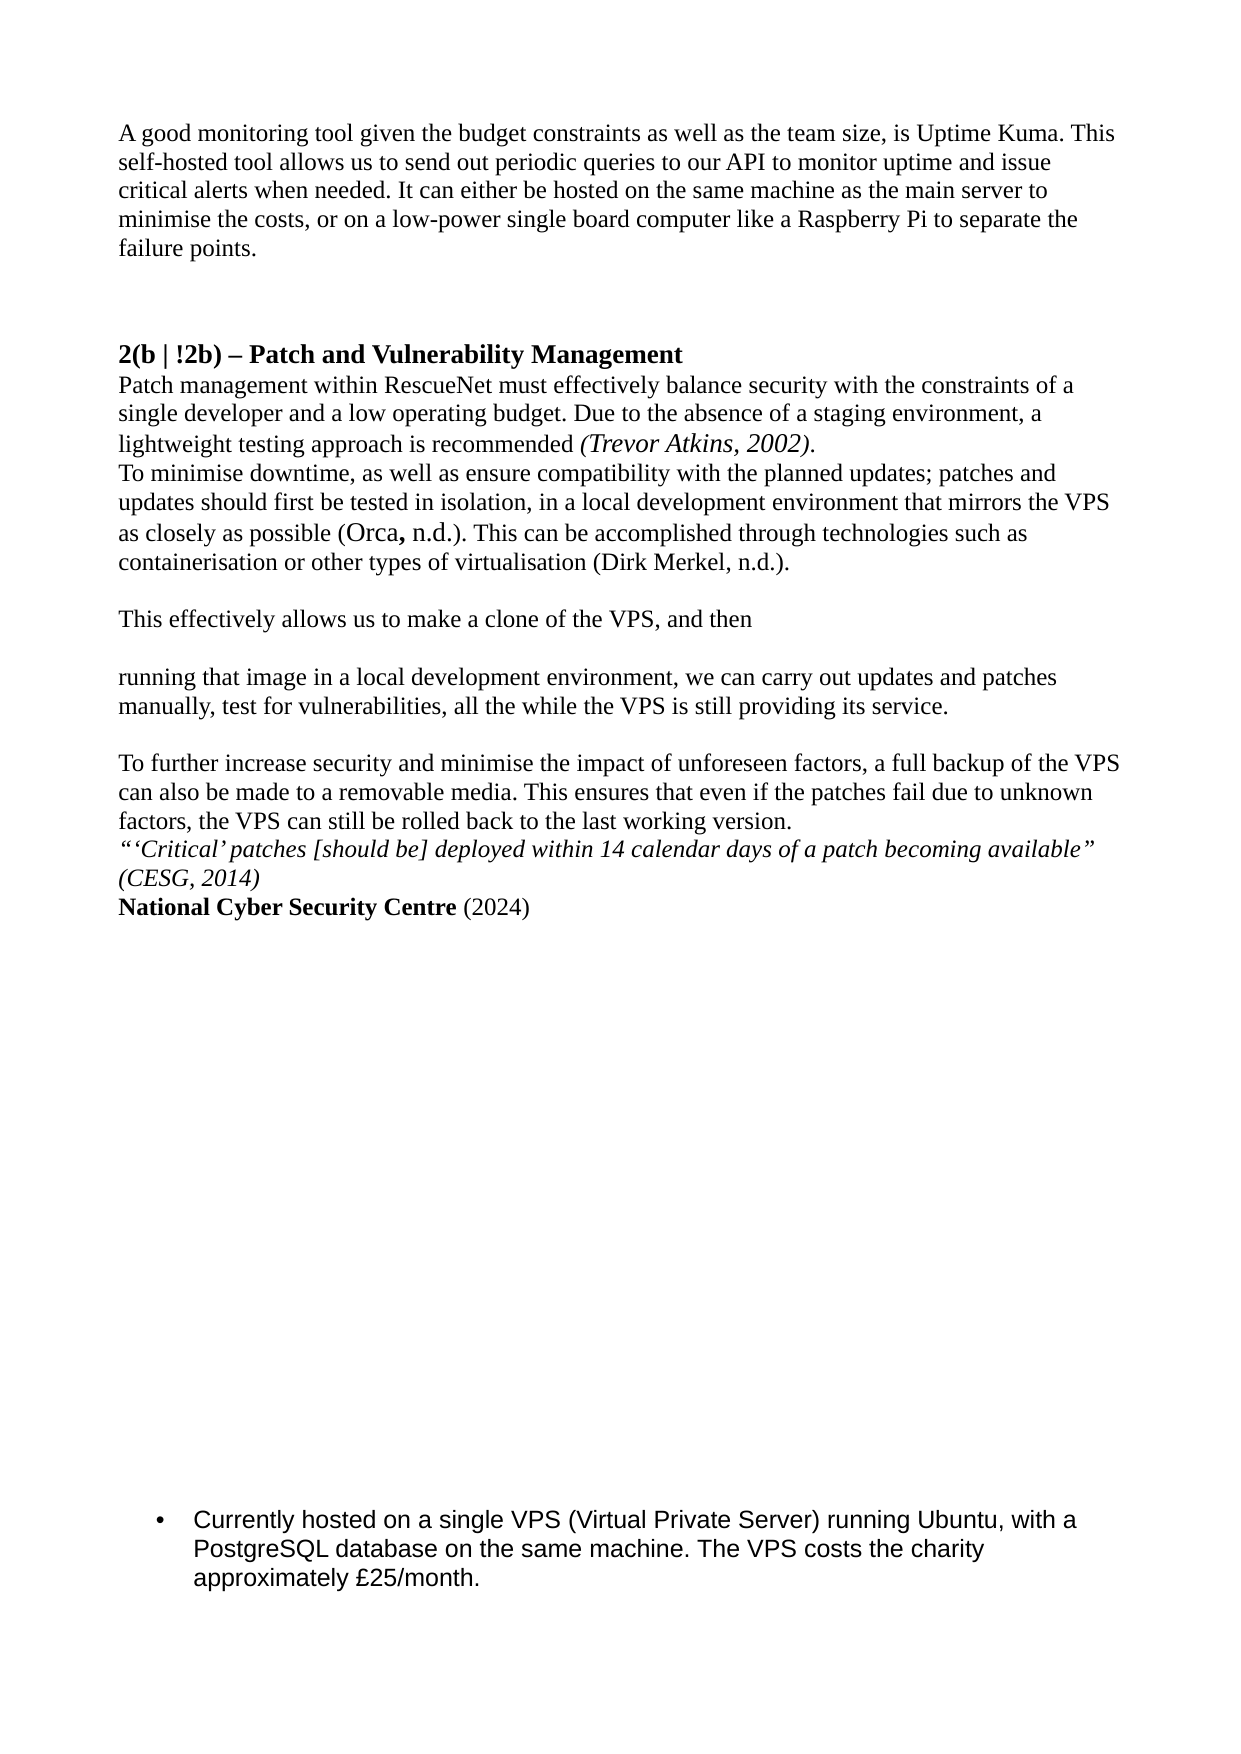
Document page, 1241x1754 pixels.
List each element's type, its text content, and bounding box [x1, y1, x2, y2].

text “‘Critical’ patches [should be] deployed within 14 calendar days of a patch becoming available” (CESG, 2014) [118, 834, 1122, 892]
text running that image in a local development environment, we can carry out updates and patches manually, test for vulnerabilities, all the while the VPS is still providing its service. [118, 662, 1122, 719]
text Patch management within RescueNet must effectively balance security with the constraints of a single developer and a low operating budget. Due to the absence of a staging environment, a lightweight testing approach is recommended (Trevor Atkins, 2002). [118, 370, 1122, 458]
text A good monitoring tool given the budget constraints as well as the team size, is Uptime Kuma. This self-hosted tool allows us to send out periodic queries to our API to monitor uptime and issue critical alerts when needed. It can either be hosted on the same machine as the main server to minimise the costs, or on a low-power single board computer like a Raspberry Pi to separate the failure points. [118, 118, 1122, 262]
text 2(b | !2b) – Patch and Vulnerability Management [118, 338, 1122, 370]
text To minimise downtime, as well as ensure compatibility with the planned updates; patches and updates should first be tested in isolation, in a local development environment that mirrors the VPS as closely as possible (Orca, n.d.). This can be accomplished through technologies such as containerisation or other types of virtualisation (Dirk Merkel, n.d.). [118, 458, 1122, 576]
text National Cyber Security Centre (2024) [118, 892, 1122, 921]
text This effectively allows us to make a clone of the VPS, and then [118, 604, 1122, 633]
text To further increase security and minimise the impact of unforeseen factors, a full backup of the VPS can also be made to a removable media. This ensures that even if the patches fail due to unknown factors, the VPS can still be rolled back to the last working version. [118, 748, 1122, 834]
list Currently hosted on a single VPS (Virtual Private Server) running Ubuntu, with a PostgreSQL database on the same machine. The VPS costs the charity approximately £25/month. [156, 1505, 1122, 1591]
